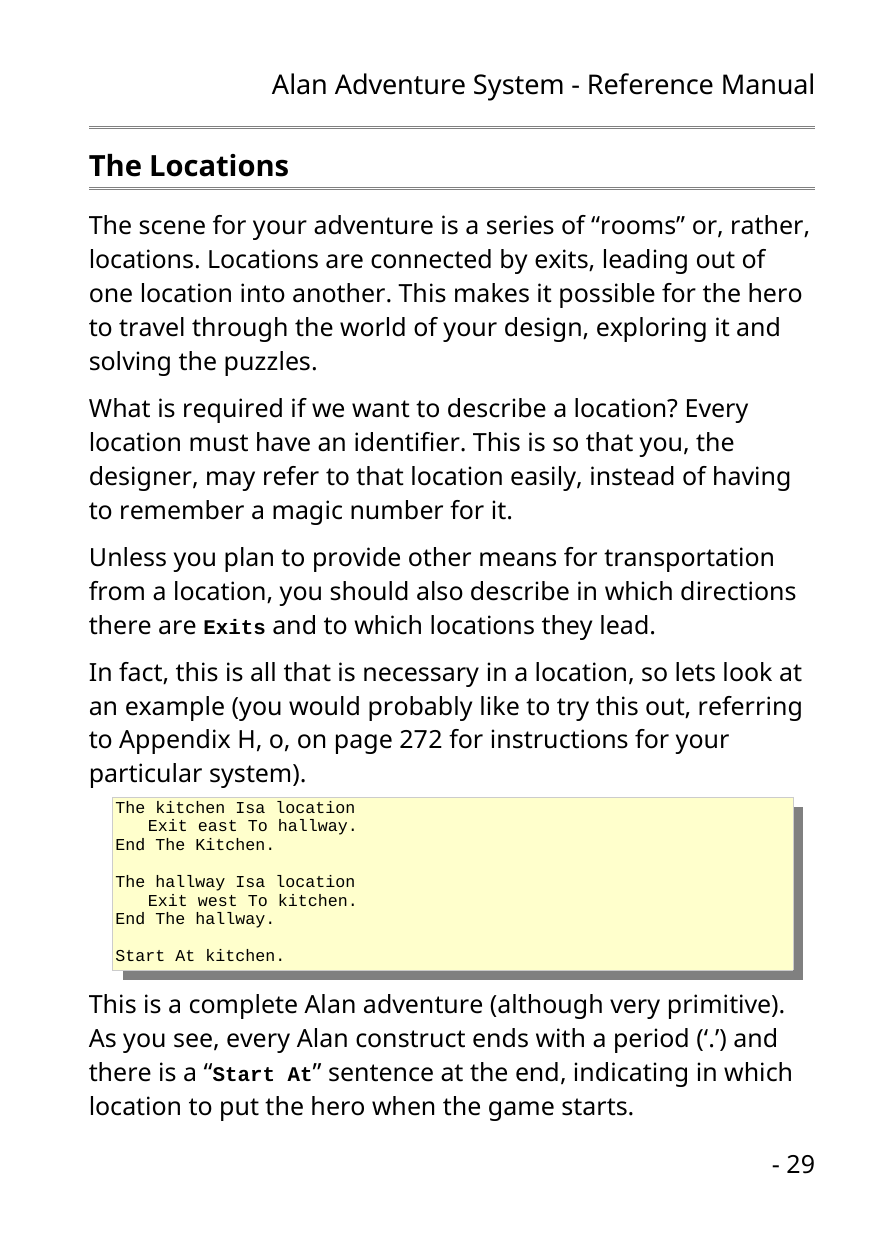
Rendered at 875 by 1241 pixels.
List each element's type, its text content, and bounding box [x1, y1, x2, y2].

text The kitchen Isa location Exit east To hallway. End The Kitchen. The hallway Isa location Exit west To kitchen. End The hallway. [113, 798, 793, 927]
text In fact, this is all that is necessary in a location, so lets look at an example (you would probably like to try this out, referring to Appendix H, o, on page 212 for instructions for your particular system). [88, 654, 815, 790]
text Start At kitchen. [113, 927, 793, 970]
text The scene for your adventure is a series of “rooms” or, rather, locations. Locations are connected by exits, leading out of one location into another. This makes it pos­sible for the hero to travel through the world of your design, exploring it and solving the puzzles. [88, 208, 815, 378]
text Unless you plan to provide other means for transportation from a location, you should also describe in which directions there are Exits and to which locations they lead. [88, 540, 815, 642]
subtitle The Locations [88, 146, 815, 189]
text This is a complete Alan adventure (although very primitive). As you see, eve­ry Alan construct ends with a period (‘.’) and there is a “Start At” sentence at the end, indicating in which location to put the hero when the game starts. [88, 987, 815, 1123]
text What is required if we want to describe a location? Every location must have an identifier. This is so that you, the designer, may refer to that location easily, instead of having to remember a magic number for it. [88, 391, 815, 527]
